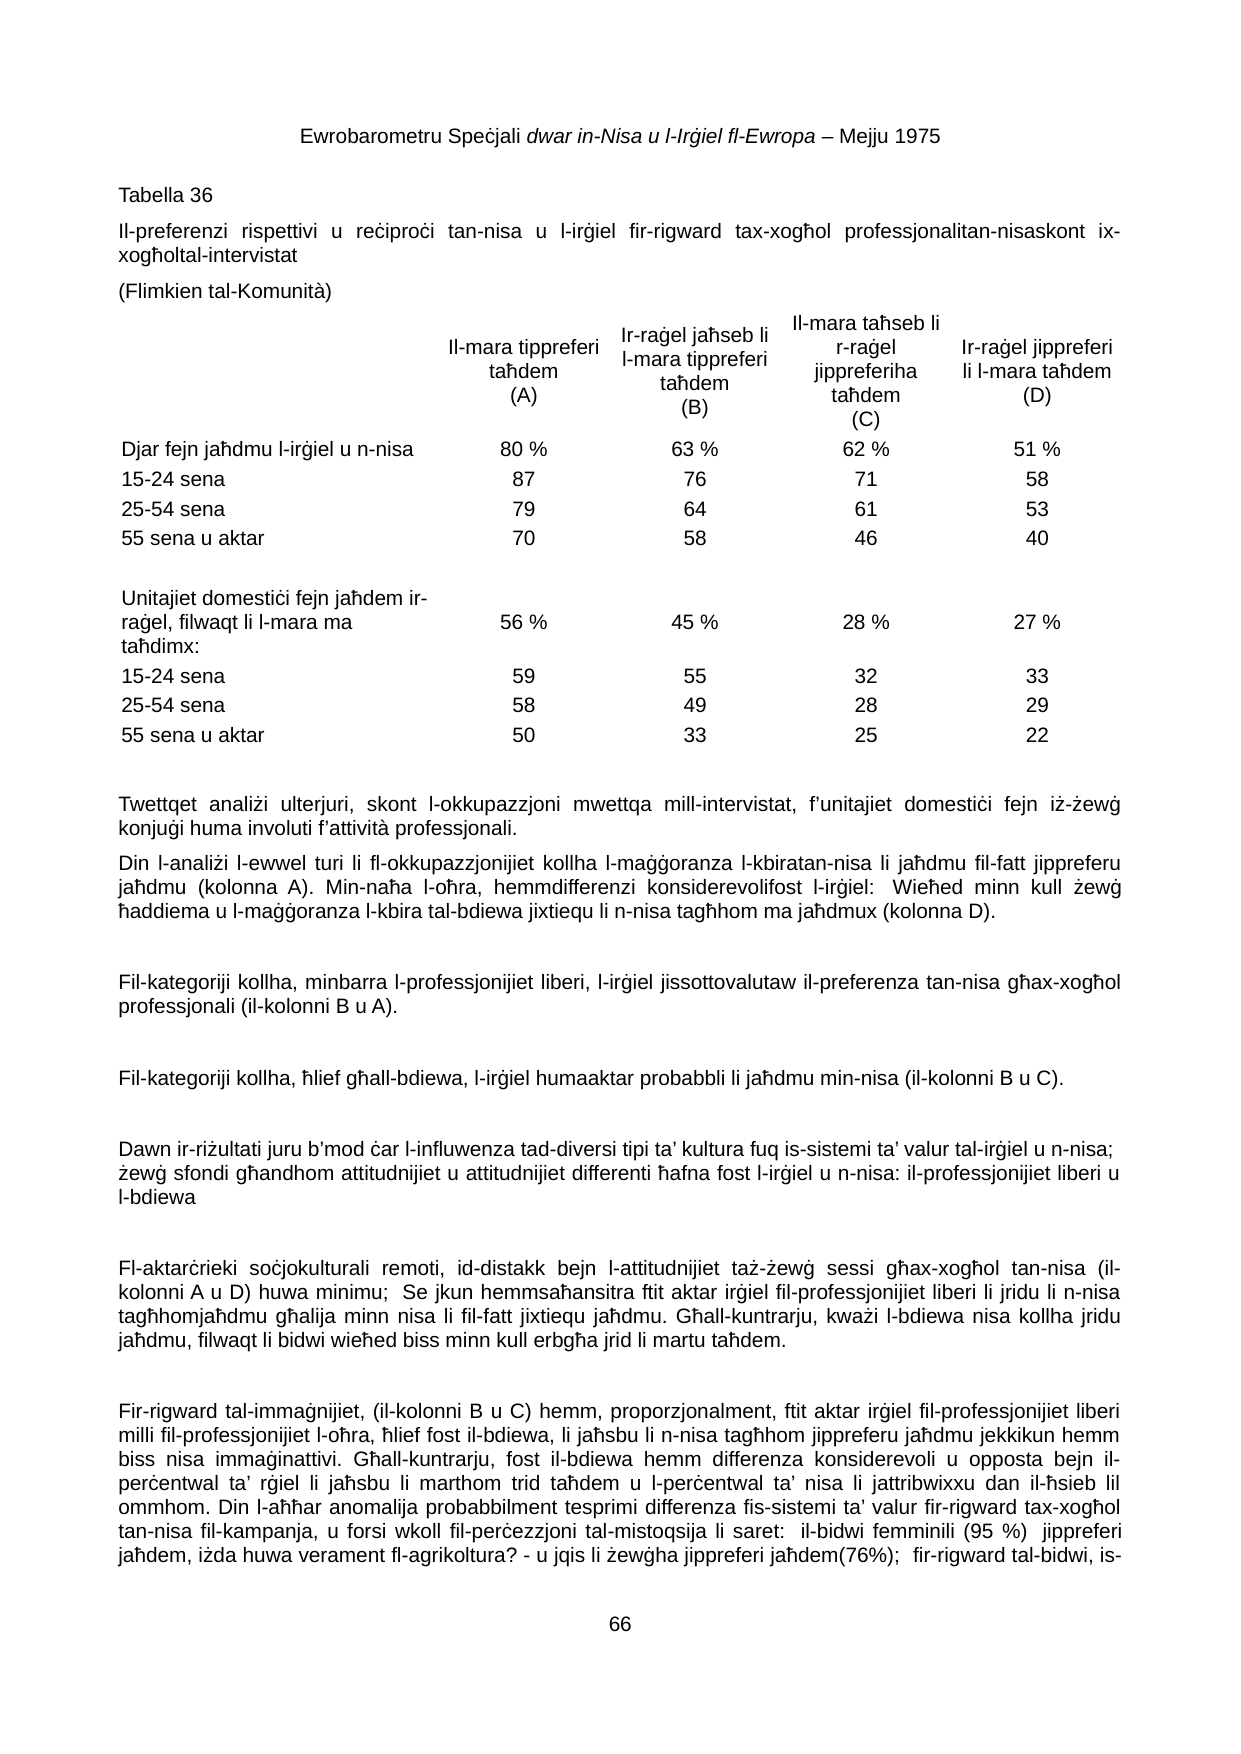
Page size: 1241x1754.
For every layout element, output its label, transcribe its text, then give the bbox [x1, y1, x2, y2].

table_cell 40 [951, 523, 1123, 553]
table_cell 59 [438, 661, 609, 690]
table_cell 45 % [609, 583, 780, 661]
table_cell 87 [438, 464, 609, 493]
text Fil-kategoriji kollha, ħlief għall-bdiewa, l-irġiel humaaktar probabbli li jaħdmu min-nisa (il-kolonni B u C). [118, 1065, 1122, 1089]
table_cell 15-24 sena [118, 661, 438, 690]
table_cell 55 [609, 661, 780, 690]
table_cell 25 [780, 720, 951, 750]
table_cell 25-54 sena [118, 690, 438, 720]
table_cell 80 % [438, 434, 609, 464]
table_cell [118, 553, 438, 583]
table_header Ir-raġel jaħseb li l-mara tippreferi taħdem (B) [609, 308, 780, 434]
table_cell 64 [609, 494, 780, 523]
table_cell Unitajiet domestiċi fejn jaħdem ir-raġel, filwaqt li l-mara ma taħdimx: [118, 583, 438, 661]
table_cell 61 [780, 494, 951, 523]
text Twettqet analiżi ulterjuri, skont l-okkupazzjoni mwettqa mill-intervistat, f’unitajiet domestiċi fejn iż-żewġ konjuġi huma involuti f’attività professjonali. [118, 791, 1122, 839]
table_cell 32 [780, 661, 951, 690]
text Fir-rigward tal-immaġnijiet, (il-kolonni B u C) hemm, proporzjonalment, ftit aktar irġiel fil-professjonijiet liberi milli fil-professjonijiet l-oħra, ħlief fost il-bdiewa, li jaħsbu li n-nisa tagħhom jippreferu jaħdmu jekkikun hemm biss nisa immaġinattivi. Għall-kuntrarju, fost il-bdiewa hemm differenza konsiderevoli u opposta bejn il-perċentwal ta’ rġiel li jaħsbu li marthom trid taħdem u l-perċentwal ta’ nisa li jattribwixxu dan il-ħsieb lil ommhom. Din l-aħħar anomalija probabbilment tesprimi differenza fis-sistemi ta’ valur fir-rigward tax-xogħol tan-nisa fil-kampanja, u forsi wkoll fil-perċezzjoni tal-mistoqsija li saret: il-bidwi femminili (95 %) jippreferi jaħdem, iżda huwa verament fl-agrikoltura? - u jqis li żewġha jippreferi jaħdem(76%); fir-rigward tal-bidwi, is- [118, 1399, 1122, 1567]
table_header [118, 308, 438, 434]
table_cell 62 % [780, 434, 951, 464]
table_cell 58 [609, 523, 780, 553]
table_header Il-mara taħseb li r-raġel jippreferiha taħdem (C) [780, 308, 951, 434]
table_cell 50 [438, 720, 609, 750]
text Fl-aktarċrieki soċjokulturali remoti, id-distakk bejn l-attitudnijiet taż-żewġ sessi għax-xogħol tan-nisa (il-kolonni A u D) huwa minimu; Se jkun hemmsaħansitra ftit aktar irġiel fil-professjonijiet liberi li jridu li n-nisa tagħhomjaħdmu għalija minn nisa li fil-fatt jixtiequ jaħdmu. Għall-kuntrarju, kważi l-bdiewa nisa kollha jridu jaħdmu, filwaqt li bidwi wieħed biss minn kull erbgħa jrid li martu taħdem. [118, 1256, 1122, 1352]
table_header Ir-raġel jippreferi li l-mara taħdem (D) [951, 308, 1123, 434]
table_cell 71 [780, 464, 951, 493]
table_cell 46 [780, 523, 951, 553]
table_cell 28 [780, 690, 951, 720]
table_cell 49 [609, 690, 780, 720]
text Din l-analiżi l-ewwel turi li fl-okkupazzjonijiet kollha l-maġġoranza l-kbiratan-nisa li jaħdmu fil-fatt jippreferu jaħdmu (kolonna A). Min-naħa l-oħra, hemmdifferenzi konsiderevolifost l-irġiel: Wieħed minn kull żewġ ħaddiema u l-maġġoranza l-kbira tal-bdiewa jixtiequ li n-nisa tagħhom ma jaħdmux (kolonna D). [118, 851, 1122, 923]
table_cell 25-54 sena [118, 494, 438, 523]
table_cell 55 sena u aktar [118, 720, 438, 750]
table_cell [438, 553, 609, 583]
table_header Il-mara tippreferi taħdem (A) [438, 308, 609, 434]
table_cell [780, 553, 951, 583]
text (Flimkien tal-Komunità) [118, 278, 1122, 302]
table_cell 27 % [951, 583, 1123, 661]
text Dawn ir-riżultati juru b’mod ċar l-influwenza tad-diversi tipi ta’ kultura fuq is-sistemi ta’ valur tal-irġiel u n-nisa; żewġ sfondi għandhom attitudnijiet u attitudnijiet differenti ħafna fost l-irġiel u n-nisa: il-professjonijiet liberi u l-bdiewa [118, 1137, 1122, 1208]
table_cell 15-24 sena [118, 464, 438, 493]
table_cell 79 [438, 494, 609, 523]
table_cell 58 [438, 690, 609, 720]
table_cell 63 % [609, 434, 780, 464]
table_cell 28 % [780, 583, 951, 661]
table_cell 53 [951, 494, 1123, 523]
table_cell 70 [438, 523, 609, 553]
table_cell [951, 553, 1123, 583]
table_cell 56 % [438, 583, 609, 661]
table_cell 58 [951, 464, 1123, 493]
text Il-preferenzi rispettivi u reċiproċi tan-nisa u l-irġiel fir-rigward tax-xogħol professjonalitan-nisaskont ix-xogħoltal-intervistat [118, 219, 1122, 267]
table_cell 55 sena u aktar [118, 523, 438, 553]
table_cell 22 [951, 720, 1123, 750]
table_cell [609, 553, 780, 583]
table_cell 51 % [951, 434, 1123, 464]
table_cell 29 [951, 690, 1123, 720]
text Fil-kategoriji kollha, minbarra l-professjonijiet liberi, l-irġiel jissottovalutaw il-preferenza tan-nisa għax-xogħol professjonali (il-kolonni B u A). [118, 970, 1122, 1018]
table_cell Djar fejn jaħdmu l-irġiel u n-nisa [118, 434, 438, 464]
table_cell 33 [951, 661, 1123, 690]
table_cell 76 [609, 464, 780, 493]
text Tabella 36 [118, 183, 1122, 207]
table_cell 33 [609, 720, 780, 750]
